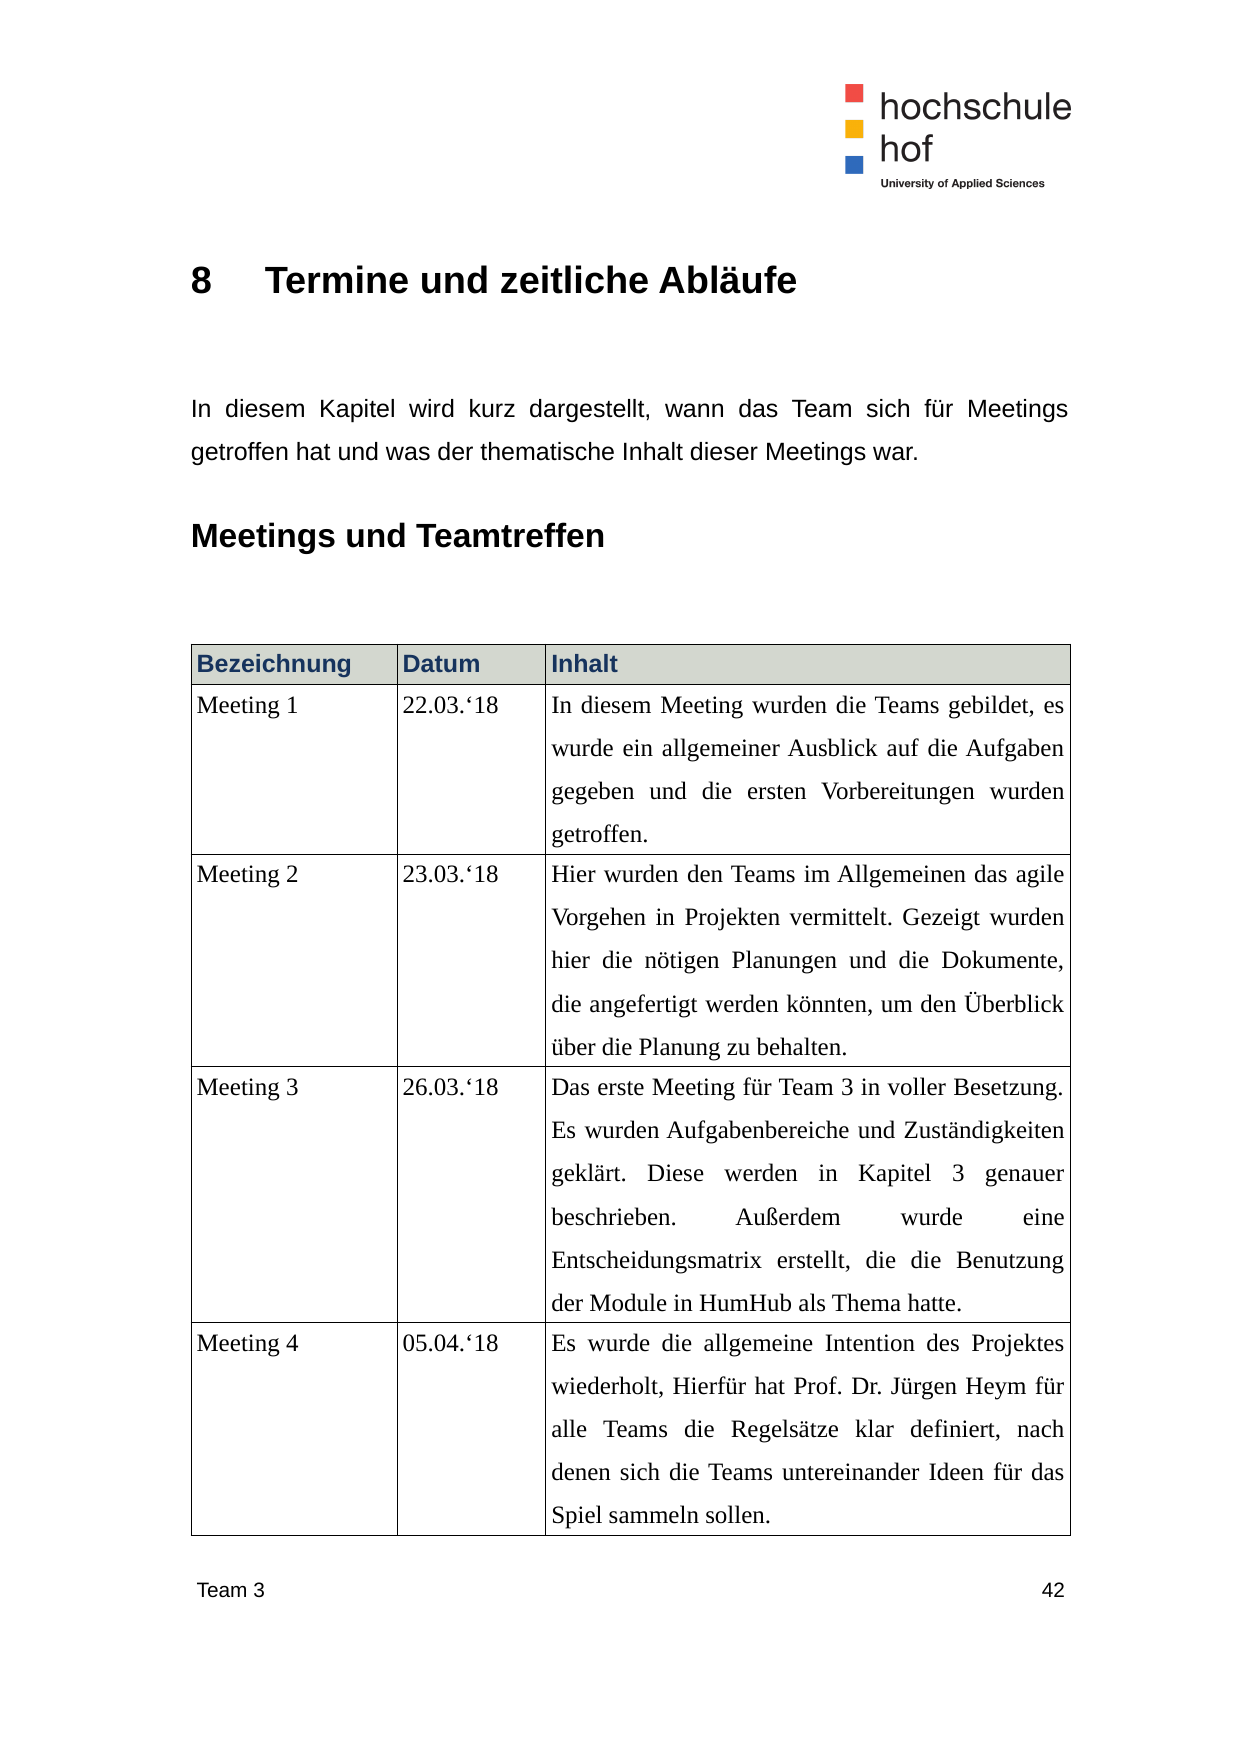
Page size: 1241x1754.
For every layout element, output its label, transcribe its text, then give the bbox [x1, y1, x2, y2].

picture [845, 84, 1071, 189]
table_cell Meeting 2 [192, 855, 397, 1066]
table_cell Es wurde die allgemeine Intention des Projektes wiederholt, Hierfür hat Prof. Dr. Jürgen Heym für alle Teams die Regelsätze klar definiert, nach denen sich die Teams untereinander Ideen für das Spiel sammeln sollen. [546, 1323, 1070, 1535]
table_cell Meeting 3 [192, 1067, 397, 1322]
text In diesem Kapitel wird kurz dargestellt, wann das Team sich für Meetings getroffen hat und was der thematische Inhalt dieser Meetings war. [191, 394, 1070, 466]
table_cell In diesem Meeting wurden die Teams gebildet, es wurde ein allgemeiner Ausblick auf die Aufgaben gegeben und die ersten Vorbereitungen wurden getroffen. [546, 685, 1070, 853]
table_cell Das erste Meeting für Team 3 in voller Besetzung. Es wurden Aufgabenbereiche und Zuständigkeiten geklärt. Diese werden in Kapitel 3 genauer beschrieben. Außerdem wurde eine Entscheidungsmatrix erstellt, die die Benutzung der Module in HumHub als Thema hatte. [546, 1067, 1070, 1322]
subtitle Termine und zeitliche Abläufe [191, 258, 1070, 302]
table_cell Meeting 1 [192, 685, 397, 853]
table_cell Meeting 4 [192, 1323, 397, 1535]
subtitle Meetings und Teamtreffen [191, 515, 1070, 554]
table_cell Hier wurden den Teams im Allgemeinen das agile Vorgehen in Projekten vermittelt. Gezeigt wurden hier die nötigen Planungen und die Dokumente, die angefertigt werden könnten, um den Überblick über die Planung zu behalten. [546, 855, 1070, 1066]
table_header Datum [398, 645, 545, 684]
table_cell 22.03.‘18 [398, 685, 545, 853]
table_header Bezeichnung [192, 645, 397, 684]
table_header Inhalt [546, 645, 1070, 684]
table_cell 26.03.‘18 [398, 1067, 545, 1322]
table_cell 23.03.‘18 [398, 855, 545, 1066]
table_cell 05.04.‘18 [398, 1323, 545, 1535]
